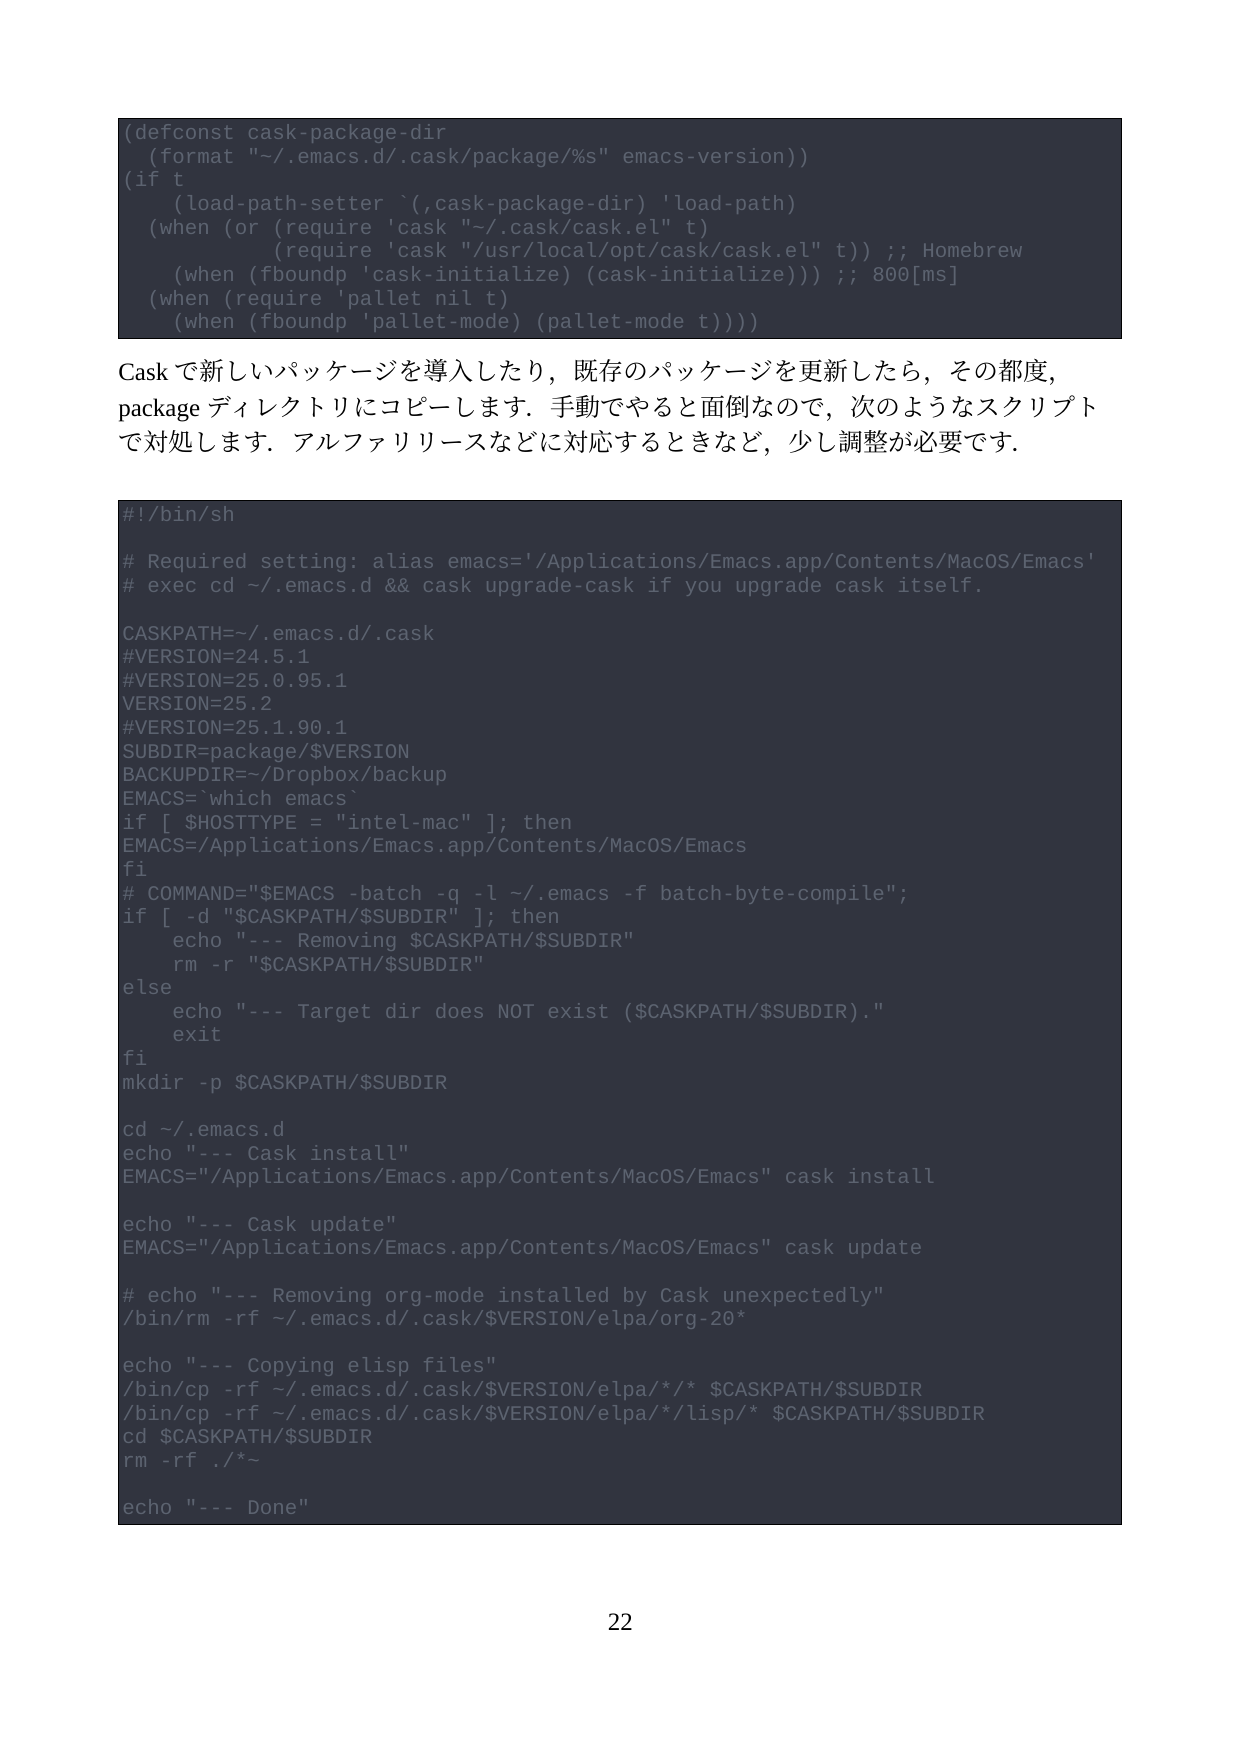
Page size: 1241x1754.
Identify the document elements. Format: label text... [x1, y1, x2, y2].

text /bin/rm -rf ~/.emacs.d/.cask/$VERSION/elpa/org-20* [119, 1304, 1121, 1328]
text (when (fboundp 'pallet-mode) (pallet-mode t)))) [119, 307, 1121, 338]
text echo "--- Removing $CASKPATH/$SUBDIR" [119, 926, 1121, 949]
text (load-path-setter `(,cask-package-dir) 'load-path) [119, 189, 1121, 213]
text # COMMAND="$EMACS -batch -q -l ~/.emacs -f batch-byte-compile"; [119, 879, 1121, 902]
text echo "--- Target dir does NOT exist ($CASKPATH/$SUBDIR)." [119, 997, 1121, 1021]
text (when (or (require 'cask "~/.cask/cask.el" t) [119, 213, 1121, 236]
text (defconst cask-package-dir [119, 119, 1121, 142]
text fi [119, 855, 1121, 879]
text exit [119, 1021, 1121, 1044]
text if [ $HOSTTYPE = "intel-mac" ]; then [119, 808, 1121, 831]
text /bin/cp -rf ~/.emacs.d/.cask/$VERSION/elpa/*/lisp/* $CASKPATH/$SUBDIR [119, 1399, 1121, 1422]
text echo "--- Cask install" [119, 1139, 1121, 1162]
text EMACS=/Applications/Emacs.app/Contents/MacOS/Emacs [119, 831, 1121, 855]
text VERSION=25.2 [119, 689, 1121, 713]
text # echo "--- Removing org-mode installed by Cask unexpectedly" [119, 1281, 1121, 1304]
text cd ~/.emacs.d [119, 1115, 1121, 1139]
text SUBDIR=package/$VERSION [119, 737, 1121, 760]
text Cask で新しいパッケージを導入したり，既存のパッケージを更新したら，その都度，package ディレクトリにコピーします．手動でやると面倒なので，次のようなスクリプトで対処します．アルファリリースなどに対応するときなど，少し調整が必要です． [118, 351, 1122, 488]
text mkdir -p $CASKPATH/$SUBDIR [119, 1068, 1121, 1091]
text cd $CASKPATH/$SUBDIR [119, 1422, 1121, 1446]
text (require 'cask "/usr/local/opt/cask/cask.el" t)) ;; Homebrew [119, 236, 1121, 260]
text (if t [119, 165, 1121, 189]
text CASKPATH=~/.emacs.d/.cask [119, 618, 1121, 642]
text echo "--- Cask update" [119, 1210, 1121, 1233]
text # exec cd ~/.emacs.d && cask upgrade-cask if you upgrade cask itself. [119, 571, 1121, 595]
text (format "~/.emacs.d/.cask/package/%s" emacs-version)) [119, 142, 1121, 165]
text echo "--- Copying elisp files" [119, 1352, 1121, 1375]
text EMACS="/Applications/Emacs.app/Contents/MacOS/Emacs" cask install [119, 1162, 1121, 1186]
text rm -rf ./*~ [119, 1446, 1121, 1470]
text #VERSION=24.5.1 [119, 642, 1121, 666]
text /bin/cp -rf ~/.emacs.d/.cask/$VERSION/elpa/*/* $CASKPATH/$SUBDIR [119, 1375, 1121, 1399]
text EMACS="/Applications/Emacs.app/Contents/MacOS/Emacs" cask update [119, 1233, 1121, 1257]
text #!/bin/sh [119, 501, 1121, 524]
text EMACS=`which emacs` [119, 784, 1121, 808]
text else [119, 973, 1121, 997]
text fi [119, 1044, 1121, 1068]
text echo "--- Done" [119, 1493, 1121, 1524]
text (when (require 'pallet nil t) [119, 284, 1121, 307]
text if [ -d "$CASKPATH/$SUBDIR" ]; then [119, 902, 1121, 926]
text BACKUPDIR=~/Dropbox/backup [119, 760, 1121, 784]
text #VERSION=25.0.95.1 [119, 666, 1121, 689]
text # Required setting: alias emacs='/Applications/Emacs.app/Contents/MacOS/Emacs' [119, 548, 1121, 571]
text (when (fboundp 'cask-initialize) (cask-initialize))) ;; 800[ms] [119, 260, 1121, 284]
text #VERSION=25.1.90.1 [119, 713, 1121, 737]
text rm -r "$CASKPATH/$SUBDIR" [119, 949, 1121, 973]
